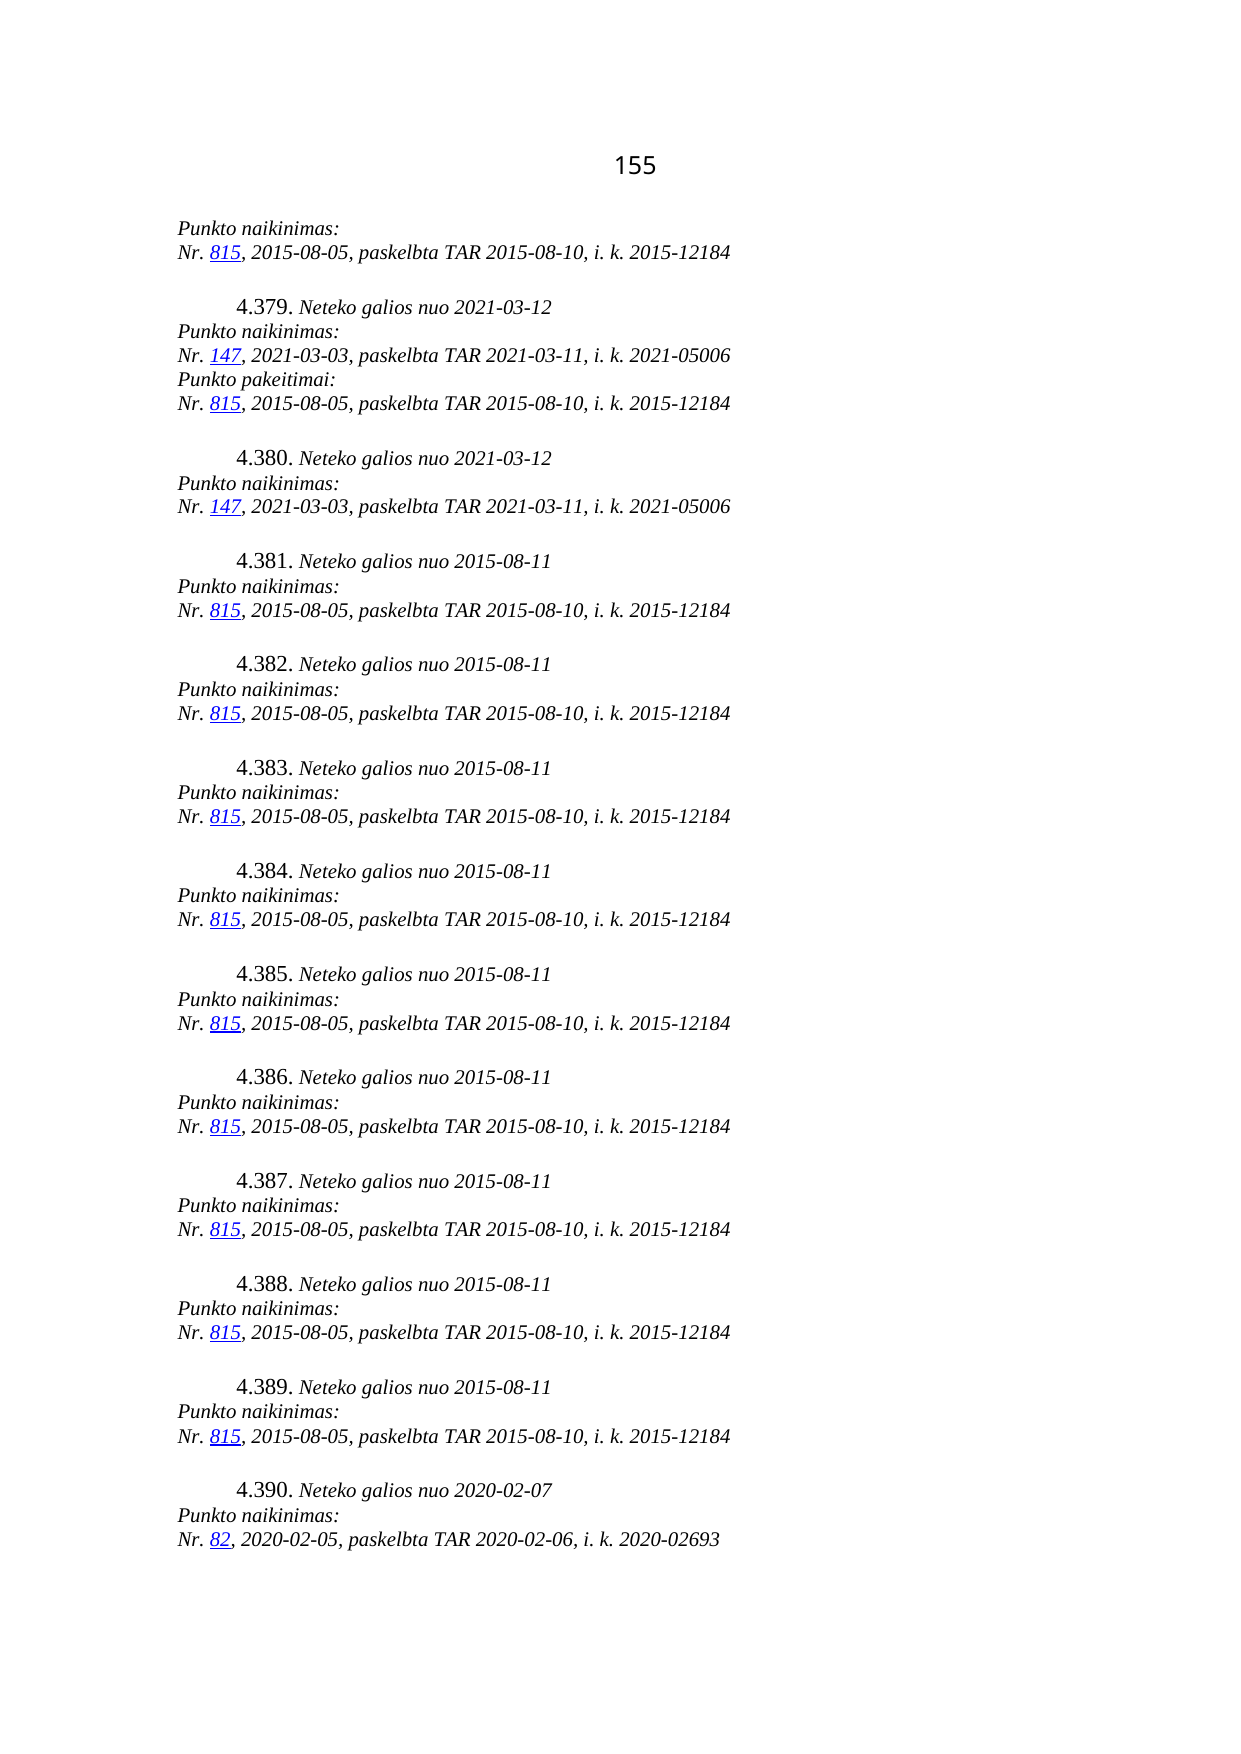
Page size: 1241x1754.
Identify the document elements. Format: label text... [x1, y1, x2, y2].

text Punkto naikinimas: [177, 470, 1092, 494]
text Nr. 815, 2015-08-05, paskelbta TAR 2015-08-10, i. k. 2015-12184 [177, 907, 1092, 931]
text Punkto naikinimas: [177, 987, 1092, 1011]
text Punkto naikinimas: [177, 677, 1092, 701]
text 4.386. Neteko galios nuo 2015-08-11 [177, 1063, 1092, 1090]
text Nr. 815, 2015-08-05, paskelbta TAR 2015-08-10, i. k. 2015-12184 [177, 1011, 1092, 1035]
text Punkto naikinimas: [177, 319, 1092, 343]
text 4.379. Neteko galios nuo 2021-03-12 [177, 293, 1092, 319]
text Punkto naikinimas: [177, 883, 1092, 907]
text Nr. 147, 2021-03-03, paskelbta TAR 2021-03-11, i. k. 2021-05006 [177, 343, 1092, 367]
text 4.390. Neteko galios nuo 2020-02-07 [177, 1476, 1092, 1503]
text 4.384. Neteko galios nuo 2015-08-11 [177, 857, 1092, 883]
text Punkto naikinimas: [177, 1503, 1092, 1527]
text 4.389. Neteko galios nuo 2015-08-11 [177, 1373, 1092, 1399]
text 4.381. Neteko galios nuo 2015-08-11 [177, 547, 1092, 574]
text Nr. 815, 2015-08-05, paskelbta TAR 2015-08-10, i. k. 2015-12184 [177, 701, 1092, 725]
text Punkto naikinimas: [177, 1399, 1092, 1423]
text 4.380. Neteko galios nuo 2021-03-12 [177, 444, 1092, 470]
text Nr. 815, 2015-08-05, paskelbta TAR 2015-08-10, i. k. 2015-12184 [177, 1423, 1092, 1448]
text Nr. 815, 2015-08-05, paskelbta TAR 2015-08-10, i. k. 2015-12184 [177, 1114, 1092, 1138]
text Nr. 815, 2015-08-05, paskelbta TAR 2015-08-10, i. k. 2015-12184 [177, 598, 1092, 622]
text Nr. 815, 2015-08-05, paskelbta TAR 2015-08-10, i. k. 2015-12184 [177, 240, 1092, 264]
text Nr. 82, 2020-02-05, paskelbta TAR 2020-02-06, i. k. 2020-02693 [177, 1527, 1092, 1551]
text 4.385. Neteko galios nuo 2015-08-11 [177, 960, 1092, 987]
text 4.388. Neteko galios nuo 2015-08-11 [177, 1270, 1092, 1296]
text Nr. 815, 2015-08-05, paskelbta TAR 2015-08-10, i. k. 2015-12184 [177, 804, 1092, 828]
text Nr. 815, 2015-08-05, paskelbta TAR 2015-08-10, i. k. 2015-12184 [177, 1217, 1092, 1241]
text Nr. 815, 2015-08-05, paskelbta TAR 2015-08-10, i. k. 2015-12184 [177, 1320, 1092, 1344]
text Nr. 815, 2015-08-05, paskelbta TAR 2015-08-10, i. k. 2015-12184 [177, 391, 1092, 415]
text 4.383. Neteko galios nuo 2015-08-11 [177, 754, 1092, 780]
text Punkto pakeitimai: [177, 367, 1092, 391]
text Punkto naikinimas: [177, 1296, 1092, 1320]
text 4.387. Neteko galios nuo 2015-08-11 [177, 1167, 1092, 1193]
text Nr. 147, 2021-03-03, paskelbta TAR 2021-03-11, i. k. 2021-05006 [177, 494, 1092, 518]
text 4.382. Neteko galios nuo 2015-08-11 [177, 651, 1092, 677]
text Punkto naikinimas: [177, 1193, 1092, 1217]
text Punkto naikinimas: [177, 574, 1092, 598]
text Punkto naikinimas: [177, 1090, 1092, 1114]
text Punkto naikinimas: [177, 780, 1092, 804]
text Punkto naikinimas: [177, 216, 1092, 240]
